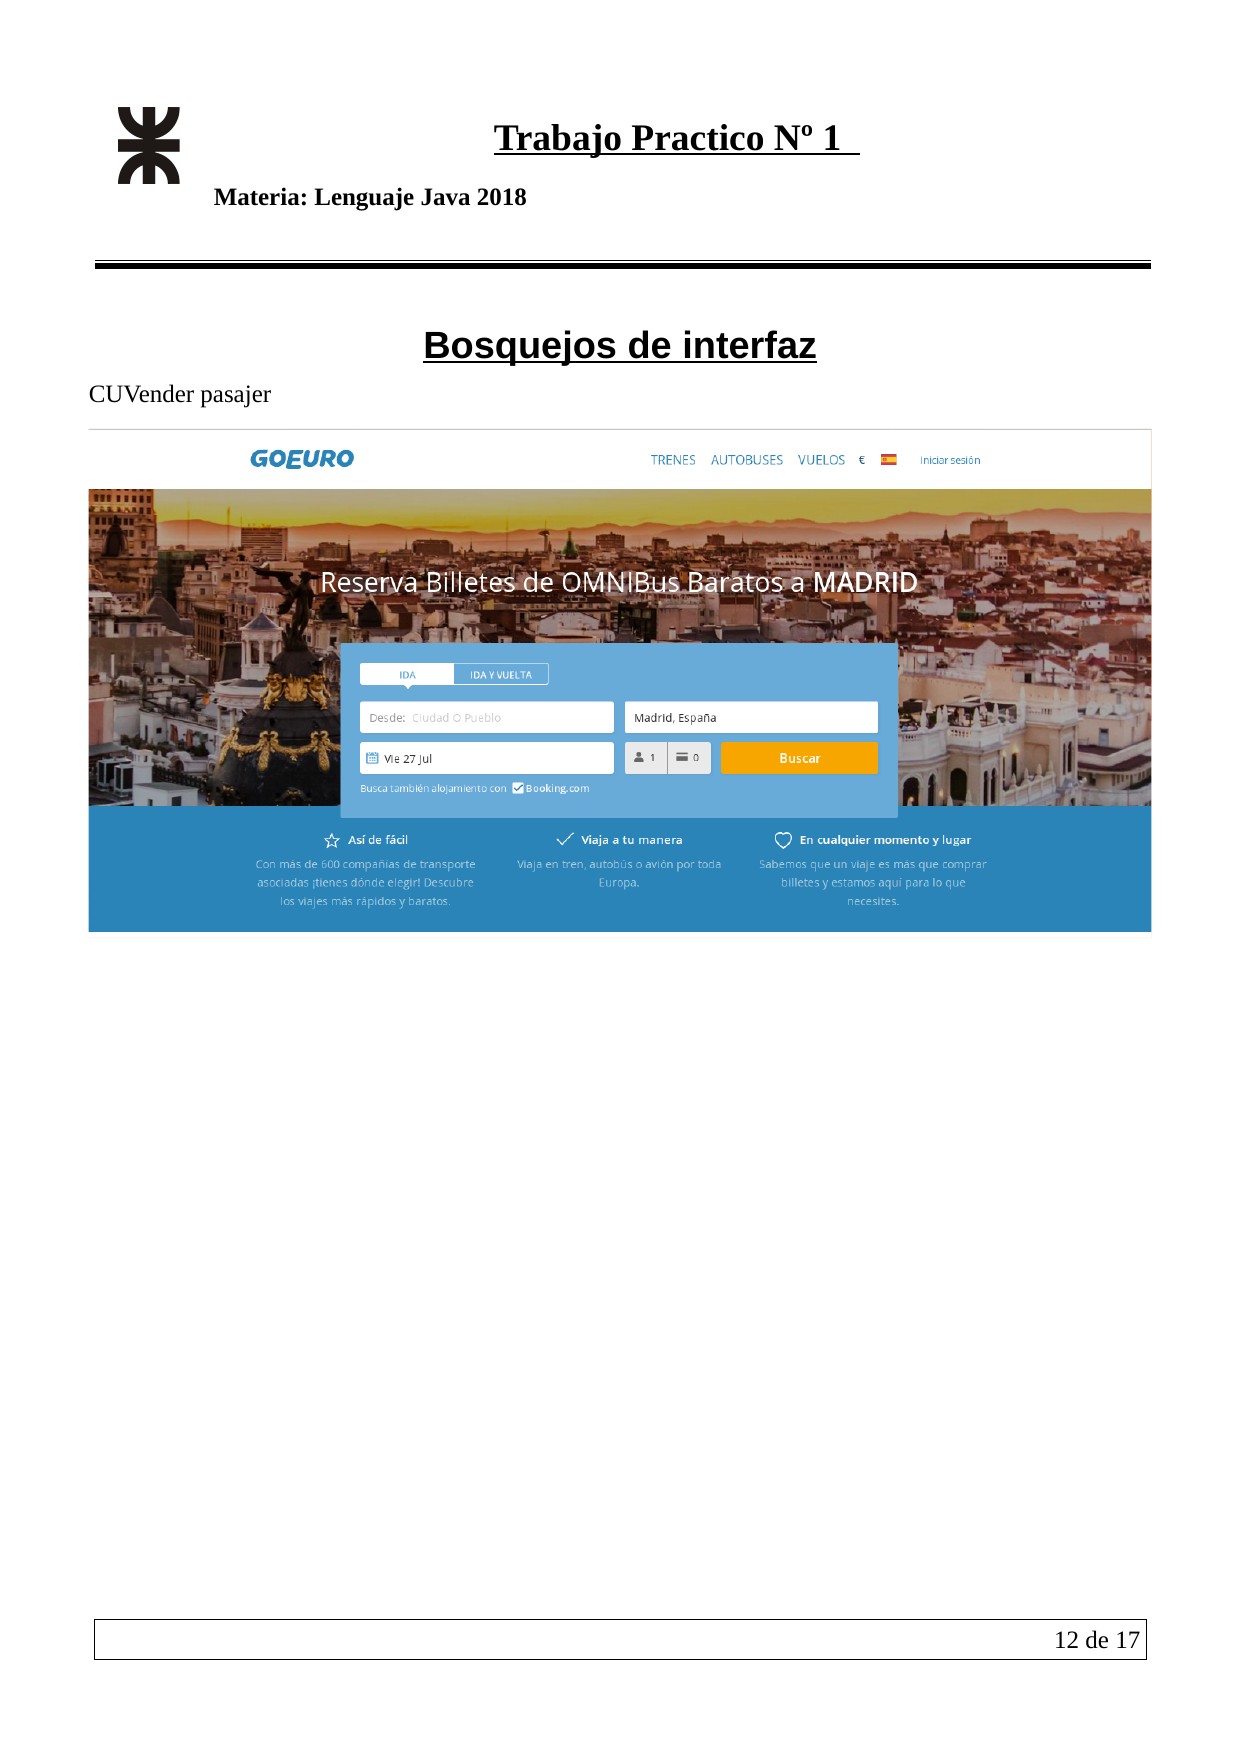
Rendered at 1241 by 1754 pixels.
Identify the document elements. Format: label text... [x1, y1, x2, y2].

text CUVender pasajer [88, 379, 1152, 408]
picture [118, 107, 180, 184]
subtitle Bosquejos de interfaz [88, 323, 1152, 366]
picture [88, 428, 1152, 938]
